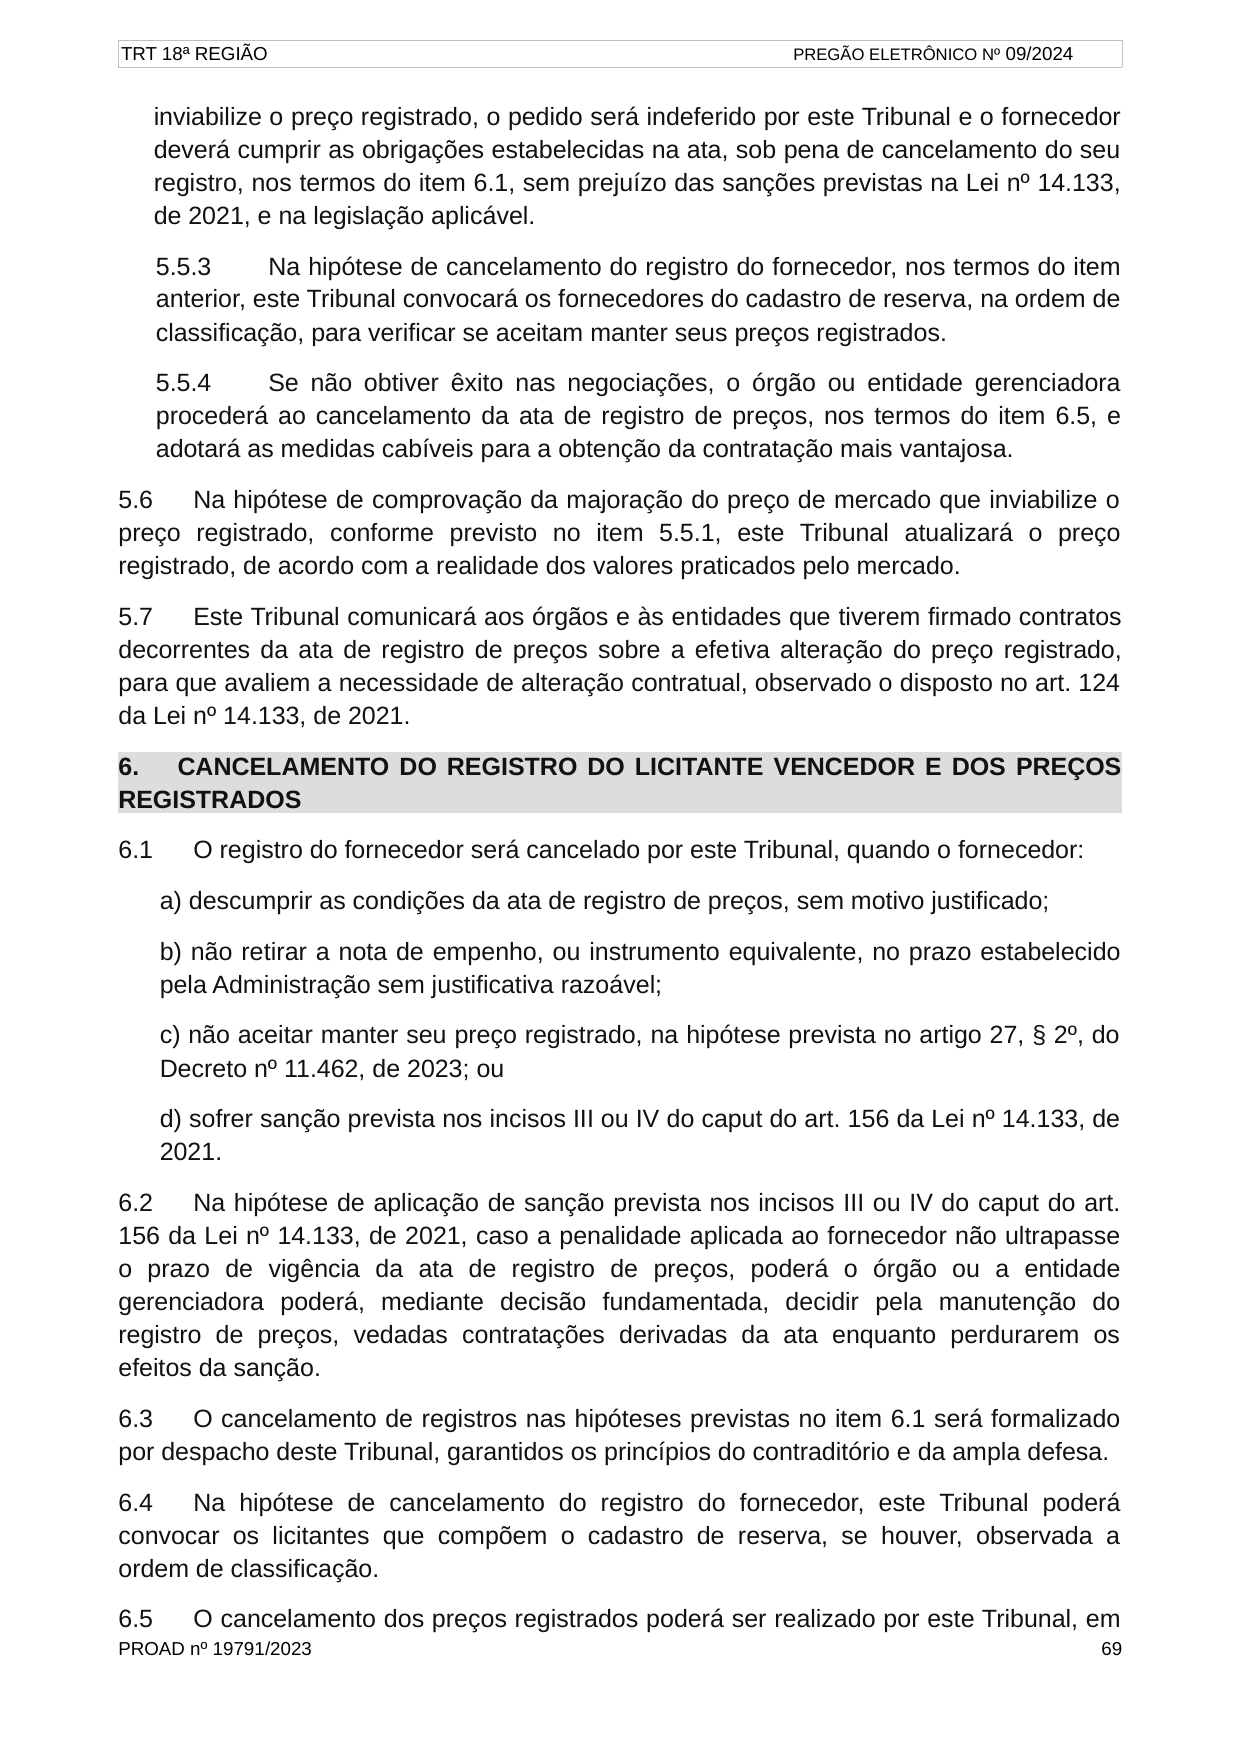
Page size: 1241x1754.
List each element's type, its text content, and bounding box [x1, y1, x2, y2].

list d) sofrer sanção prevista nos incisos III ou IV do caput do art. 156 da Lei nº 14.133, de 2021. [159, 1104, 1122, 1166]
list 5.5.3 Na hipótese de cancelamento do registro do fornecedor, nos termos do item anterior, este Tribunal convocará os fornecedores do cadastro de reserva, na ordem de classificação, para verificar se aceitam manter seus preços registrados. [118, 251, 1122, 346]
list 5.7 Este Tribunal comunicará aos órgãos e às entidades que tiverem firmado contratos decorrentes da ata de registro de preços sobre a efetiva alteração do preço registrado, para que avaliem a necessidade de alteração contratual, observado o disposto no art. 124 da Lei nº 14.133, de 2021. [118, 602, 1122, 729]
list 5.5.4 Se não obtiver êxito nas negociações, o órgão ou entidade gerenciadora procederá ao cancelamento da ata de registro de preços, nos termos do item 6.5, e adotará as medidas cabíveis para a obtenção da contratação mais vantajosa. [118, 368, 1122, 463]
list inviabilize o preço registrado, o pedido será indeferido por este Tribunal e o fornecedor deverá cumprir as obrigações estabelecidas na ata, sob pena de cancelamento do seu registro, nos termos do item 6.1, sem prejuízo das sanções previstas na Lei nº 14.133, de 2021, e na legislação aplicável. [153, 102, 1122, 229]
list b) não retirar a nota de empenho, ou instrumento equivalente, no prazo estabelecido pela Administração sem justificativa razoável; [159, 937, 1122, 998]
list 5.6 Na hipótese de comprovação da majoração do preço de mercado que inviabilize o preço registrado, conforme previsto no item 5.5.1, este Tribunal atualizará o preço registrado, de acordo com a realidade dos valores praticados pelo mercado. [118, 485, 1122, 580]
list 6.1 O registro do fornecedor será cancelado por este Tribunal, quando o fornecedor: [118, 835, 1122, 864]
list a) descumprir as condições da ata de registro de preços, sem motivo justificado; [159, 886, 1122, 915]
list 6.5 O cancelamento dos preços registrados poderá ser realizado por este Tribunal, em [118, 1604, 1122, 1633]
list 6.3 O cancelamento de registros nas hipóteses previstas no item 6.1 será formalizado por despacho deste Tribunal, garantidos os princípios do contraditório e da ampla defesa. [118, 1404, 1122, 1466]
list c) não aceitar manter seu preço registrado, na hipótese prevista no artigo 27, § 2º, do Decreto nº 11.462, de 2023; ou [159, 1021, 1122, 1082]
list 6.4 Na hipótese de cancelamento do registro do fornecedor, este Tribunal poderá convocar os licitantes que compõem o cadastro de reserva, se houver, observada a ordem de classificação. [118, 1488, 1122, 1582]
list 6. CANCELAMENTO DO REGISTRO DO LICITANTE VENCEDOR E DOS PREÇOS REGISTRADOS [118, 752, 1122, 813]
list 6.2 Na hipótese de aplicação de sanção prevista nos incisos III ou IV do caput do art. 156 da Lei nº 14.133, de 2021, caso a penalidade aplicada ao fornecedor não ultrapasse o prazo de vigência da ata de registro de preços, poderá o órgão ou a entidade gerenciadora poderá, mediante decisão fundamentada, decidir pela manutenção do registro de preços, vedadas contratações derivadas da ata enquanto perdurarem os efeitos da sanção. [118, 1188, 1122, 1382]
